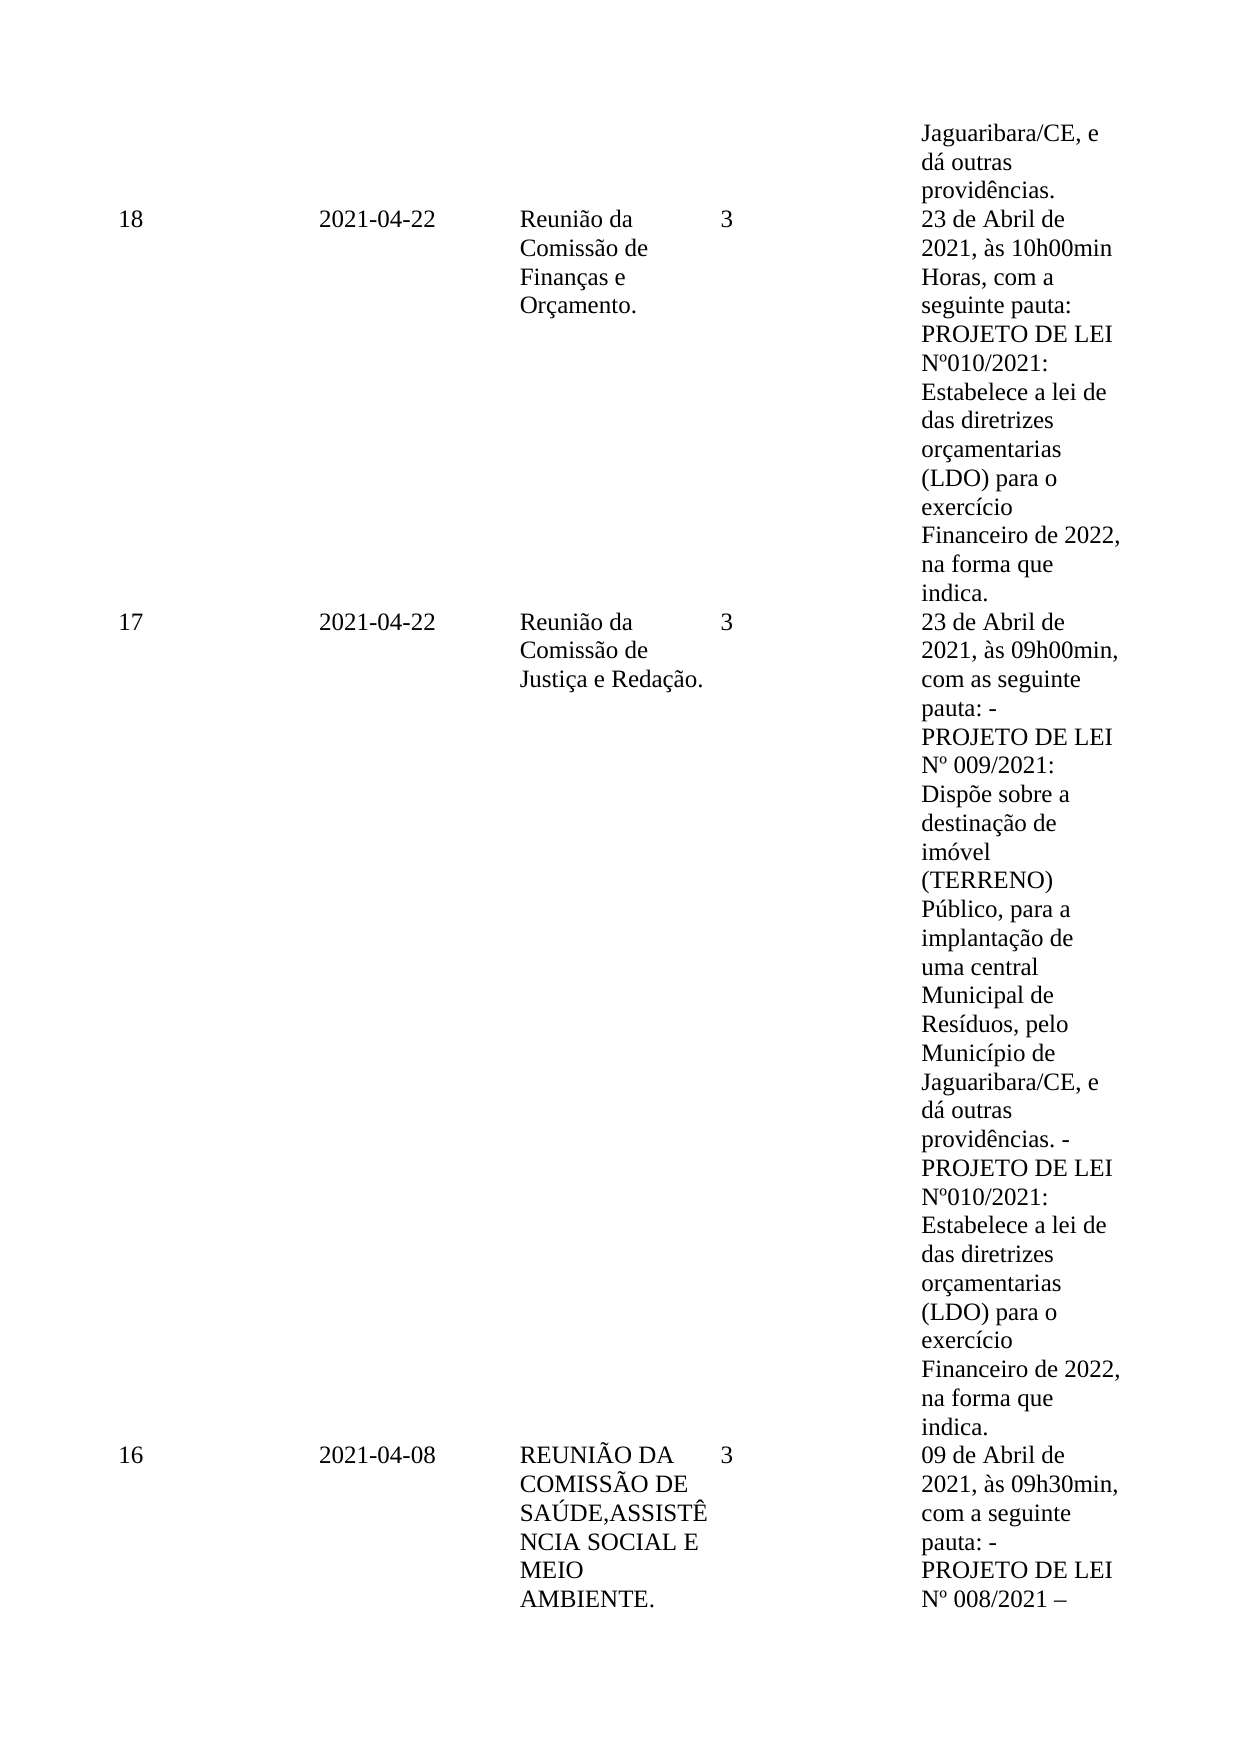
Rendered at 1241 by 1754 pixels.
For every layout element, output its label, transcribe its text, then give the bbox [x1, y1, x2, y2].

table_cell 3 [720, 1441, 921, 1613]
table_cell 23 de Abril de 2021, às 10h00min Horas, com a seguinte pauta: PROJETO DE LEI Nº010/2021: Estabelece a lei de das diretrizes orçamentarias (LDO) para o exercício Financeiro de 2022, na forma que indica. [921, 204, 1122, 607]
table_cell 3 [720, 204, 921, 607]
table_cell REUNIÃO DA COMISSÃO DE SAÚDE,ASSISTÊNCIA SOCIAL E MEIO AMBIENTE. [520, 1441, 720, 1613]
table_cell [118, 118, 319, 204]
table_cell 2021-04-22 [319, 204, 519, 607]
table_cell Jaguaribara/CE, e dá outras providências. [921, 118, 1122, 204]
table_cell 16 [118, 1441, 319, 1613]
table_cell 23 de Abril de 2021, às 09h00min, com as seguinte pauta: -  PROJETO DE LEI Nº 009/2021: Dispõe sobre a destinação de imóvel (TERRENO) Público, para a implantação de uma central Municipal de Resíduos, pelo Município de Jaguaribara/CE, e dá outras providências. -  PROJETO DE LEI Nº010/2021: Estabelece a lei de das diretrizes orçamentarias (LDO) para o exercício Financeiro de 2022, na forma que indica. [921, 607, 1122, 1441]
table_cell [720, 118, 921, 204]
table_cell 3 [720, 607, 921, 1441]
table_cell Reunião da Comissão de Finanças e Orçamento. [520, 204, 720, 607]
table_cell 2021-04-22 [319, 607, 519, 1441]
table_cell 09 de Abril de 2021, às 09h30min, com a seguinte pauta: -  PROJETO DE LEI Nº 008/2021 – [921, 1441, 1122, 1613]
table_cell [520, 118, 720, 204]
table_cell 2021-04-08 [319, 1441, 519, 1613]
table_cell [319, 118, 519, 204]
table_cell Reunião da Comissão de Justiça e Redação. [520, 607, 720, 1441]
table_cell 17 [118, 607, 319, 1441]
table_cell 18 [118, 204, 319, 607]
